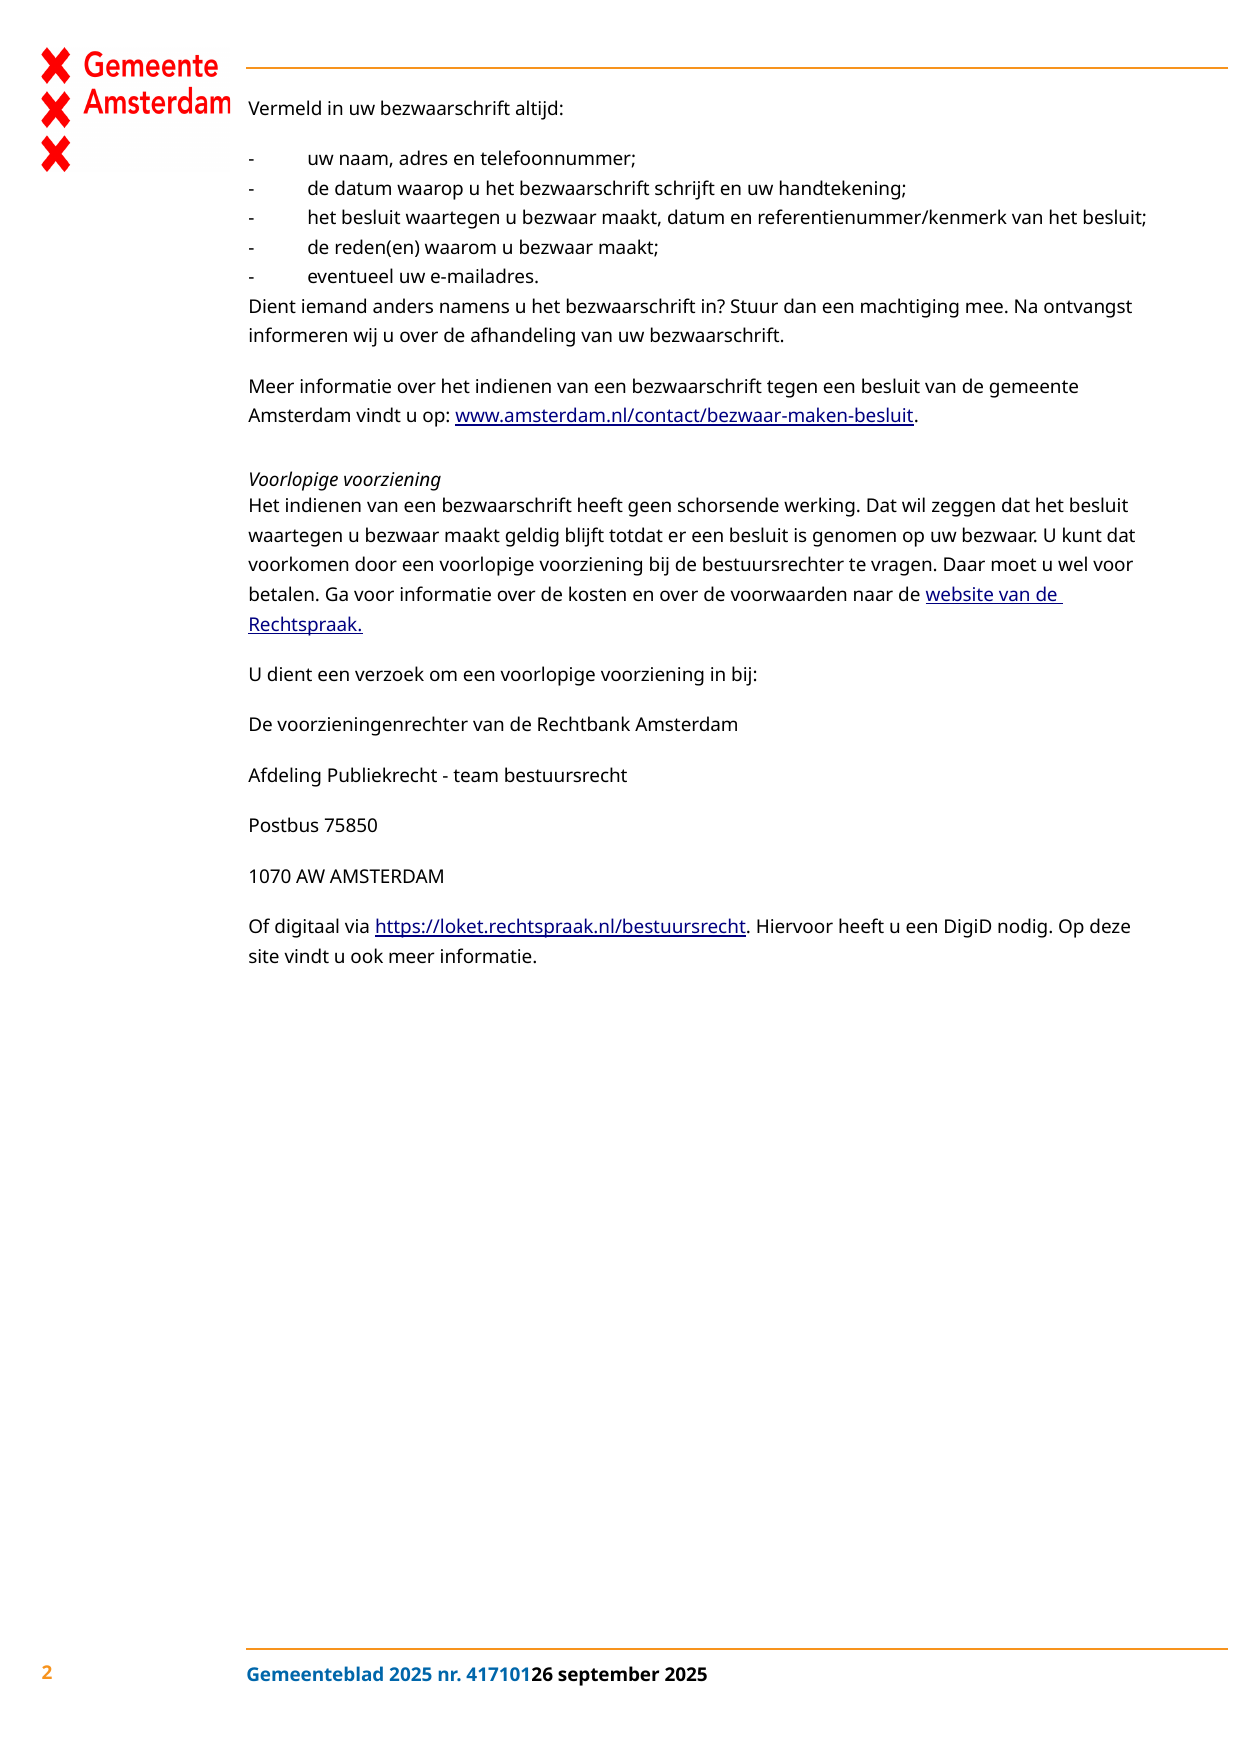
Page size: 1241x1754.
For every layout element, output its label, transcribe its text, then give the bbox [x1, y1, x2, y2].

list het besluit waartegen u bezwaar maakt, datum en referentienummer/kenmerk van het besluit; [248, 204, 1152, 230]
text 1070 AW AMSTERDAM [248, 863, 1152, 888]
list de datum waarop u het bezwaarschrift schrijft en uw handtekening; [248, 175, 1152, 201]
picture [41, 47, 231, 172]
text Of digitaal via https://loket.rechtspraak.nl/bestuursrecht. Hiervoor heeft u een DigiD nodig. Op deze site vindt u ook meer informatie. [248, 913, 1152, 968]
text Postbus 75850 [248, 812, 1152, 838]
text Voorlopige voorziening [248, 467, 1152, 492]
list de reden(en) waarom u bezwaar maakt; [248, 234, 1152, 260]
text Vermeld in uw bezwaarschrift altijd: [248, 95, 1152, 121]
text Afdeling Publiekrecht - team bestuursrecht [248, 762, 1152, 788]
text Het indienen van een bezwaarschrift heeft geen schorsende werking. Dat wil zeggen dat het besluit waartegen u bezwaar maakt geldig blijft totdat er een besluit is genomen op uw bezwaar. U kunt dat voorkomen door een voorlopige voorziening bij de bestuursrechter te vragen. Daar moet u wel voor betalen. Ga voor informatie over de kosten en over de voorwaarden naar de website van de Rechtspraak. [248, 492, 1152, 636]
text De voorzieningenrechter van de Rechtbank Amsterdam [248, 712, 1152, 737]
text U dient een verzoek om een voorlopige voorziening in bij: [248, 661, 1152, 687]
text Dient iemand anders namens u het bezwaarschrift in? Stuur dan een machtiging mee. Na ontvangst informeren wij u over de afhandeling van uw bezwaarschrift. [248, 293, 1152, 348]
text Meer informatie over het indienen van een bezwaarschrift tegen een besluit van de gemeente Amsterdam vindt u op: www.amsterdam.nl/contact/bezwaar-maken-besluit. [248, 373, 1152, 428]
list uw naam, adres en telefoonnummer; [248, 145, 1152, 171]
list eventueel uw e-mailadres. [248, 263, 1152, 289]
